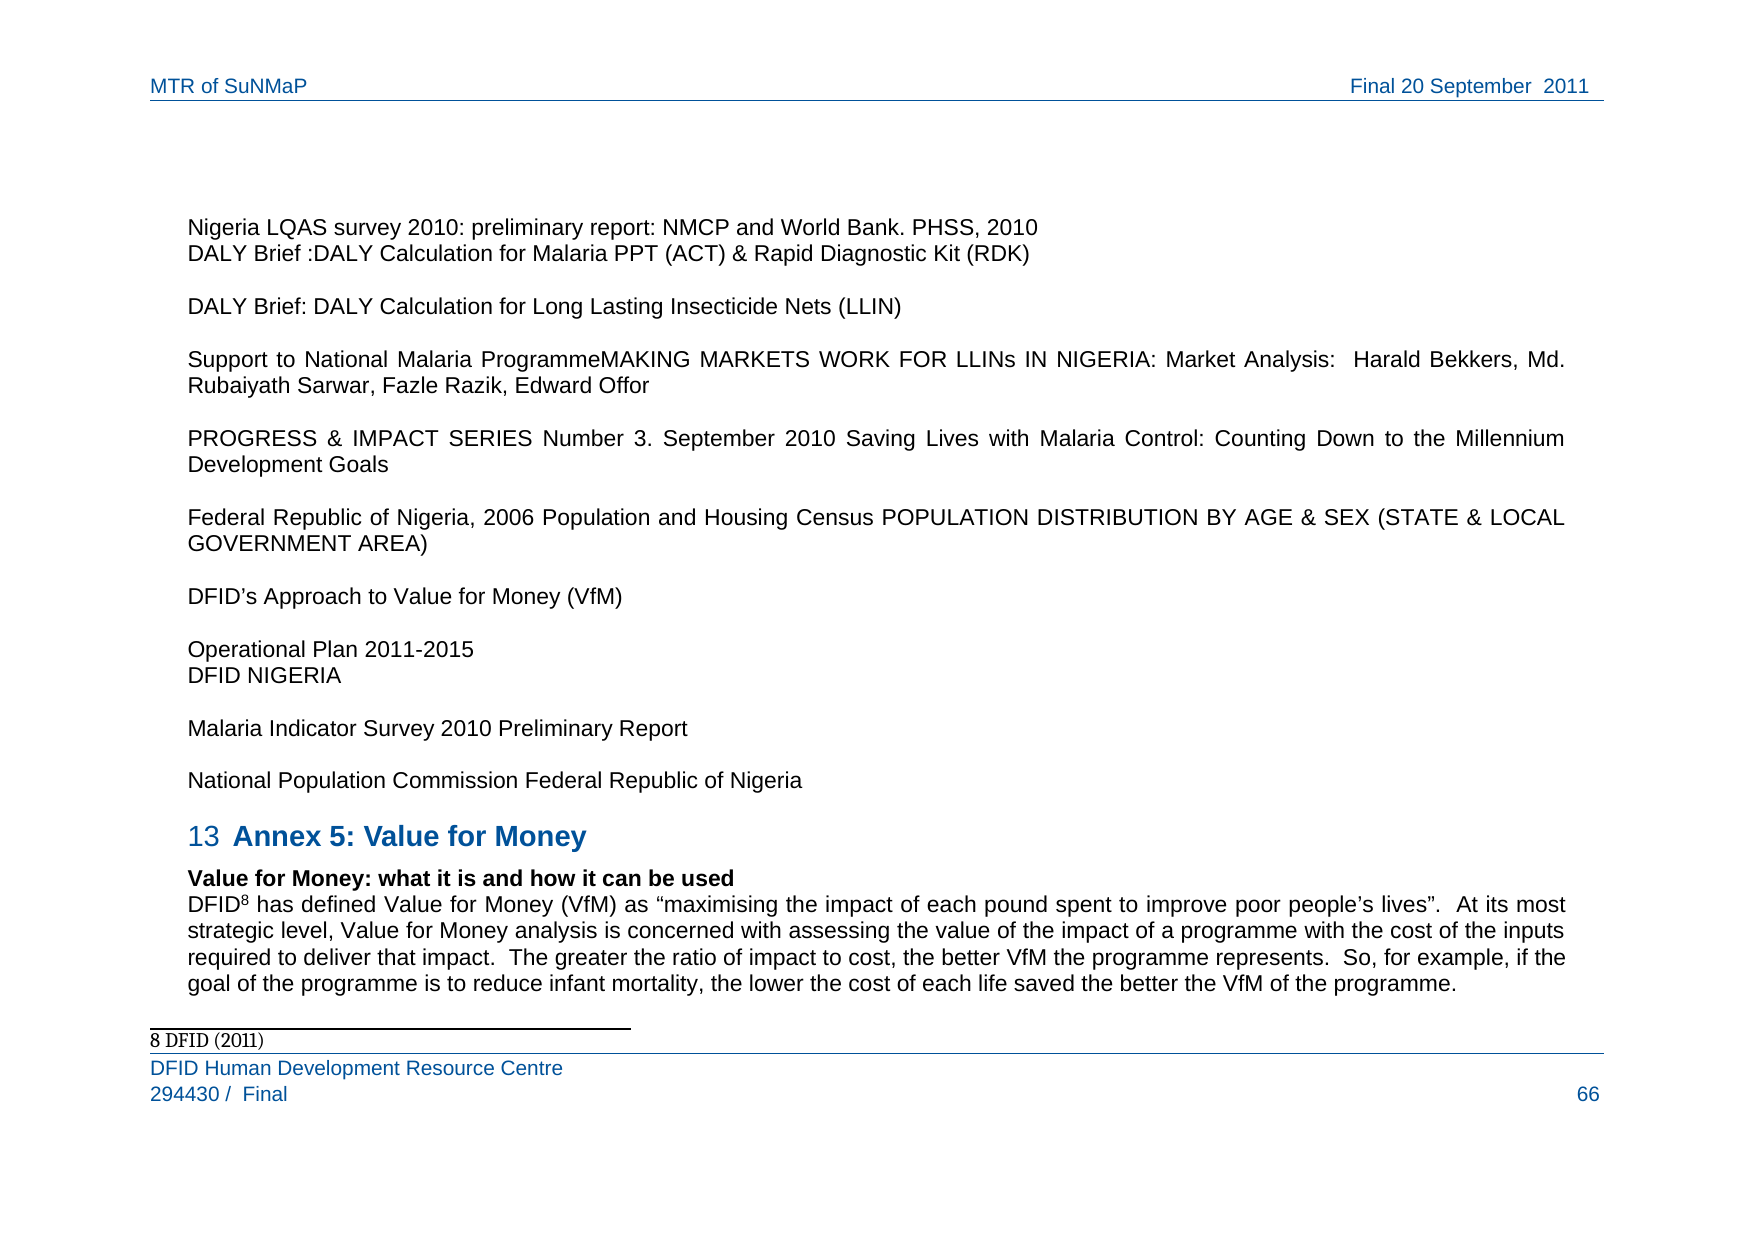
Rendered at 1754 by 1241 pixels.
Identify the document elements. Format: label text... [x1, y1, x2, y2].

text Federal Republic of Nigeria, 2006 Population and Housing Census POPULATION DISTRIBUTION BY AGE & SEX (STATE & LOCAL GOVERNMENT AREA) [187, 504, 1567, 556]
subtitle Annex 5: Value for Money [187, 819, 1567, 852]
text Value for Money: what it is and how it can be used [187, 865, 1567, 891]
text PROGRESS & IMPACT SERIES Number 3. September 2010 Saving Lives with Malaria Control: Counting Down to the Millennium Development Goals [187, 425, 1567, 477]
text Malaria Indicator Survey 2010 Preliminary Report [187, 714, 1567, 741]
text DFID NIGERIA [187, 662, 1567, 688]
text DFID has defined Value for Money (VfM) as “maximising the impact of each pound spent to improve poor people’s lives”. At its most strategic level, Value for Money analysis is concerned with assessing the value of the impact of a programme with the cost of the inputs required to deliver that impact. The greater the ratio of impact to cost, the better VfM the programme represents. So, for example, if the goal of the programme is to reduce infant mortality, the lower the cost of each life saved the better the VfM of the programme. [187, 891, 1567, 996]
text Nigeria LQAS survey 2010: preliminary report: NMCP and World Bank. PHSS, 2010 [187, 214, 1567, 240]
text National Population Commission Federal Republic of Nigeria [187, 767, 1567, 794]
text DFID’s Approach to Value for Money (VfM) [187, 583, 1567, 609]
text Operational Plan 2011-2015 [187, 636, 1567, 662]
text DFID (2011) [150, 1029, 1604, 1053]
text DALY Brief: DALY Calculation for Long Lasting Insecticide Nets (LLIN) [187, 293, 1567, 319]
text DALY Brief :DALY Calculation for Malaria PPT (ACT) & Rapid Diagnostic Kit (RDK) [187, 240, 1567, 267]
text Support to National Malaria ProgrammeMAKING MARKETS WORK FOR LLINs IN NIGERIA: Market Analysis: Harald Bekkers, Md. Rubaiyath Sarwar, Fazle Razik, Edward Offor [187, 346, 1567, 398]
